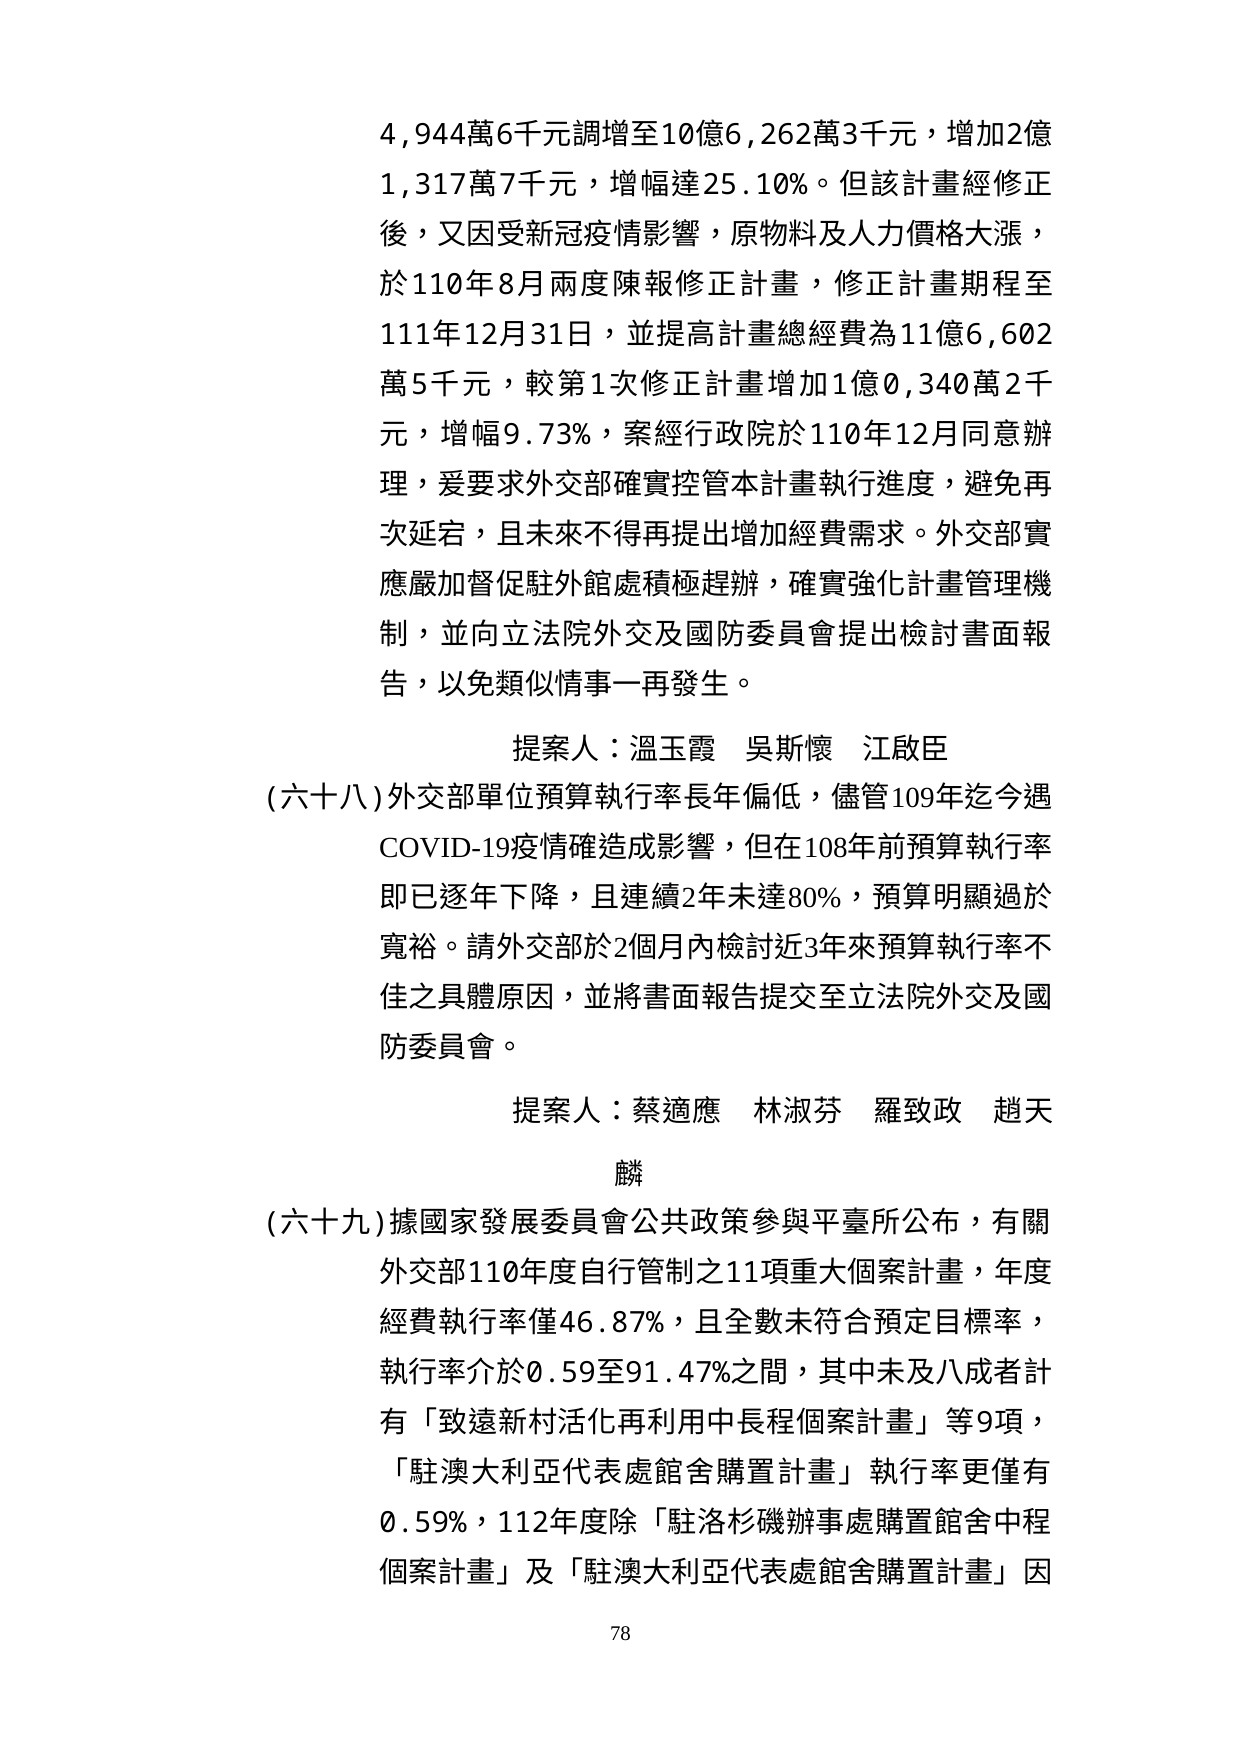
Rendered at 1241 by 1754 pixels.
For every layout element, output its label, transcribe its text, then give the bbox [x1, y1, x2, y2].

text 提案人：蔡適應 林淑芬 羅致政 趙天麟 [512, 1067, 1053, 1192]
text 提案人：溫玉霞 吳斯懷 江啟臣 [512, 705, 1053, 767]
text 4,944萬6千元調增至10億6,262萬3千元，增加2億1,317萬7千元，增幅達25.10%。但該計畫經修正後，又因受新冠疫情影響，原物料及人力價格大漲，於110年8月兩度陳報修正計畫，修正計畫期程至111年12月31日，並提高計畫總經費為11億6,602萬5千元，較第1次修正計畫增加1億0,340萬2千元，增幅9.73%，案經行政院於110年12月同意辦理，爰要求外交部確實控管本計畫執行進度，避免再次延宕，且未來不得再提出增加經費需求。外交部實應嚴加督促駐外館處積極趕辦，確實強化計畫管理機制，並向立法院外交及國防委員會提出檢討書面報告，以免類似情事一再發生。 [262, 105, 1053, 705]
text (六十八)外交部單位預算執行率長年偏低，儘管109年迄今遇COVID-19疫情確造成影響，但在108年前預算執行率即已逐年下降，且連續2年未達80%，預算明顯過於寬裕。請外交部於2個月內檢討近3年來預算執行率不佳之具體原因，並將書面報告提交至立法院外交及國防委員會。 [262, 767, 1053, 1067]
text (六十九)據國家發展委員會公共政策參與平臺所公布，有關外交部110年度自行管制之11項重大個案計畫，年度經費執行率僅46.87%，且全數未符合預定目標率，執行率介於0.59至91.47%之間，其中未及八成者計有「致遠新村活化再利用中長程個案計畫」等9項，「駐澳大利亞代表處館舍購置計畫」執行率更僅有0.59%，112年度除「駐洛杉磯辦事處購置館舍中程個案計畫」及「駐澳大利亞代表處館舍購置計畫」因 [262, 1192, 1053, 1592]
